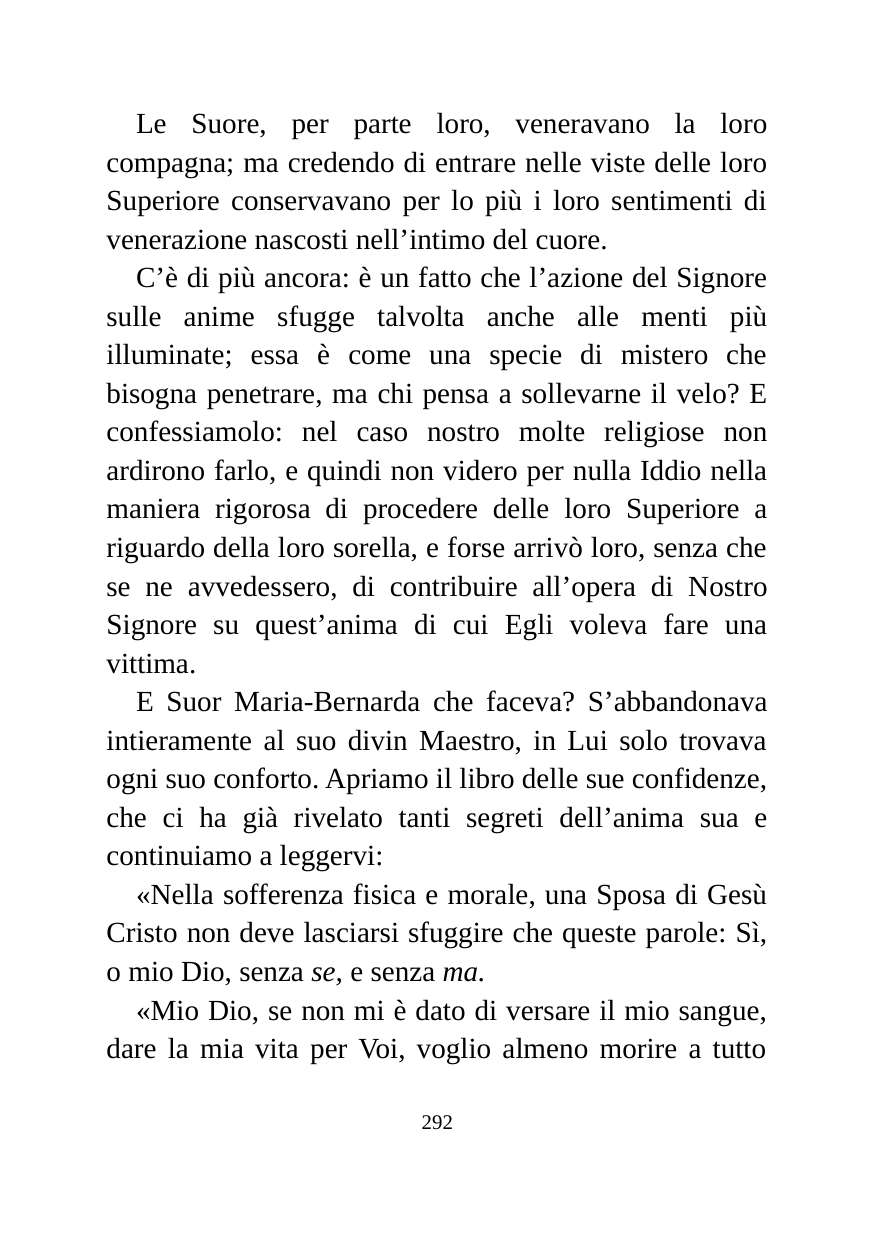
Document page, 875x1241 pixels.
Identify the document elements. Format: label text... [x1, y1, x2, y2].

text «Mio Dio, se non mi è dato di versare il mio sangue, dare la mia vita per Voi, voglio almeno morire a tutto [106, 993, 768, 1065]
text C’è di più ancora: è un fatto che l’azione del Signore sulle anime sfugge talvolta anche alle menti più illuminate; essa è come una specie di mistero che bisogna penetrare, ma chi pensa a sollevarne il velo? E confessiamolo: nel caso nostro molte religiose non ardirono farlo, e quindi non videro per nulla Iddio nella maniera rigorosa di procedere delle loro Superiore a riguardo della loro sorella, e forse arrivò loro, senza che se ne avvedessero, di contribuire all’opera di Nostro Signore su quest’anima di cui Egli voleva fare una vittima. [106, 260, 768, 679]
text E Suor Maria-Bernarda che faceva? S’abbandonava intieramente al suo divin Maestro, in Lui solo trovava ogni suo conforto. Apriamo il libro delle sue confidenze, che ci ha già rivelato tanti segreti dell’anima sua e continuiamo a leggervi: [106, 684, 768, 872]
text «Nella sofferenza fisica e morale, una Sposa di Gesù Cristo non deve lasciarsi sfuggire che queste parole: Sì, o mio Dio, senza se, e senza ma. [106, 877, 768, 988]
text Le Suore, per parte loro, veneravano la loro compagna; ma credendo di entrare nelle viste delle loro Superiore conservavano per lo più i loro sentimenti di venerazione nascosti nell’intimo del cuore. [106, 106, 768, 255]
